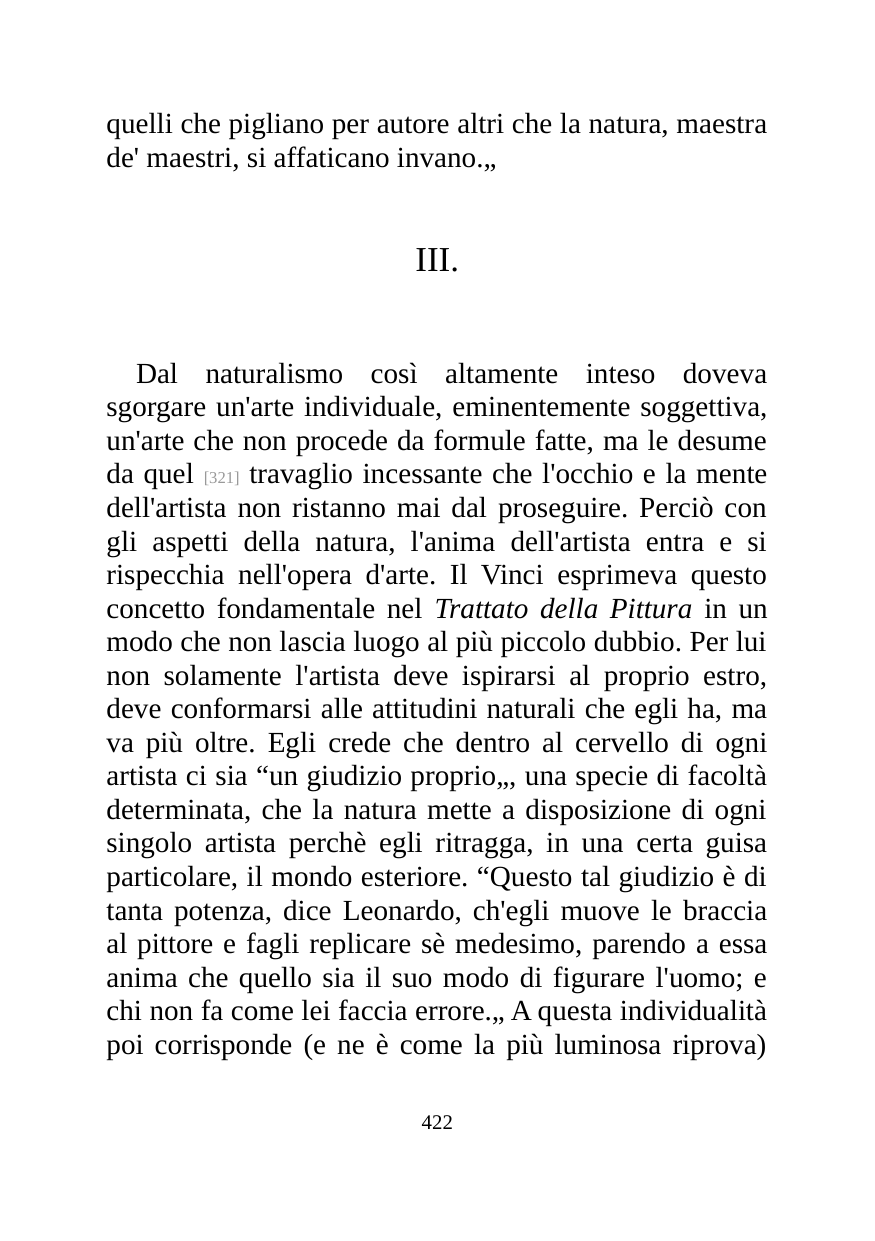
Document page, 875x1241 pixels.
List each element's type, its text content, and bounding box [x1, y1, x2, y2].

text Dal naturalismo così altamente inteso doveva sgorgare un'arte individuale, eminentemente soggettiva, un'arte che non procede da formule fatte, ma le desume da quel [321] travaglio incessante che l'occhio e la mente dell'artista non ristanno mai dal proseguire. Perciò con gli aspetti della natura, l'anima dell'artista entra e si rispecchia nell'opera d'arte. Il Vinci esprimeva questo concetto fondamentale nel Trattato della Pittura in un modo che non lascia luogo al più piccolo dubbio. Per lui non solamente l'artista deve ispirarsi al proprio estro, deve conformarsi alle attitudini naturali che egli ha, ma va più oltre. Egli crede che dentro al cervello di ogni artista ci sia “un giudizio proprio„, una specie di facoltà determinata, che la natura mette a disposizione di ogni singolo artista perchè egli ritragga, in una certa guisa particolare, il mondo esteriore. “Questo tal giudizio è di tanta potenza, dice Leonardo, ch'egli muove le braccia al pittore e fagli replicare sè medesimo, parendo a essa anima che quello sia il suo modo di figurare l'uomo; e chi non fa come lei faccia errore.„ A questa individualità poi corrisponde (e ne è come la più luminosa riprova) [106, 356, 768, 1060]
text quelli che pigliano per autore altri che la natura, maestra de' maestri, si affaticano invano.„ [106, 106, 768, 173]
subtitle III. [106, 238, 768, 278]
